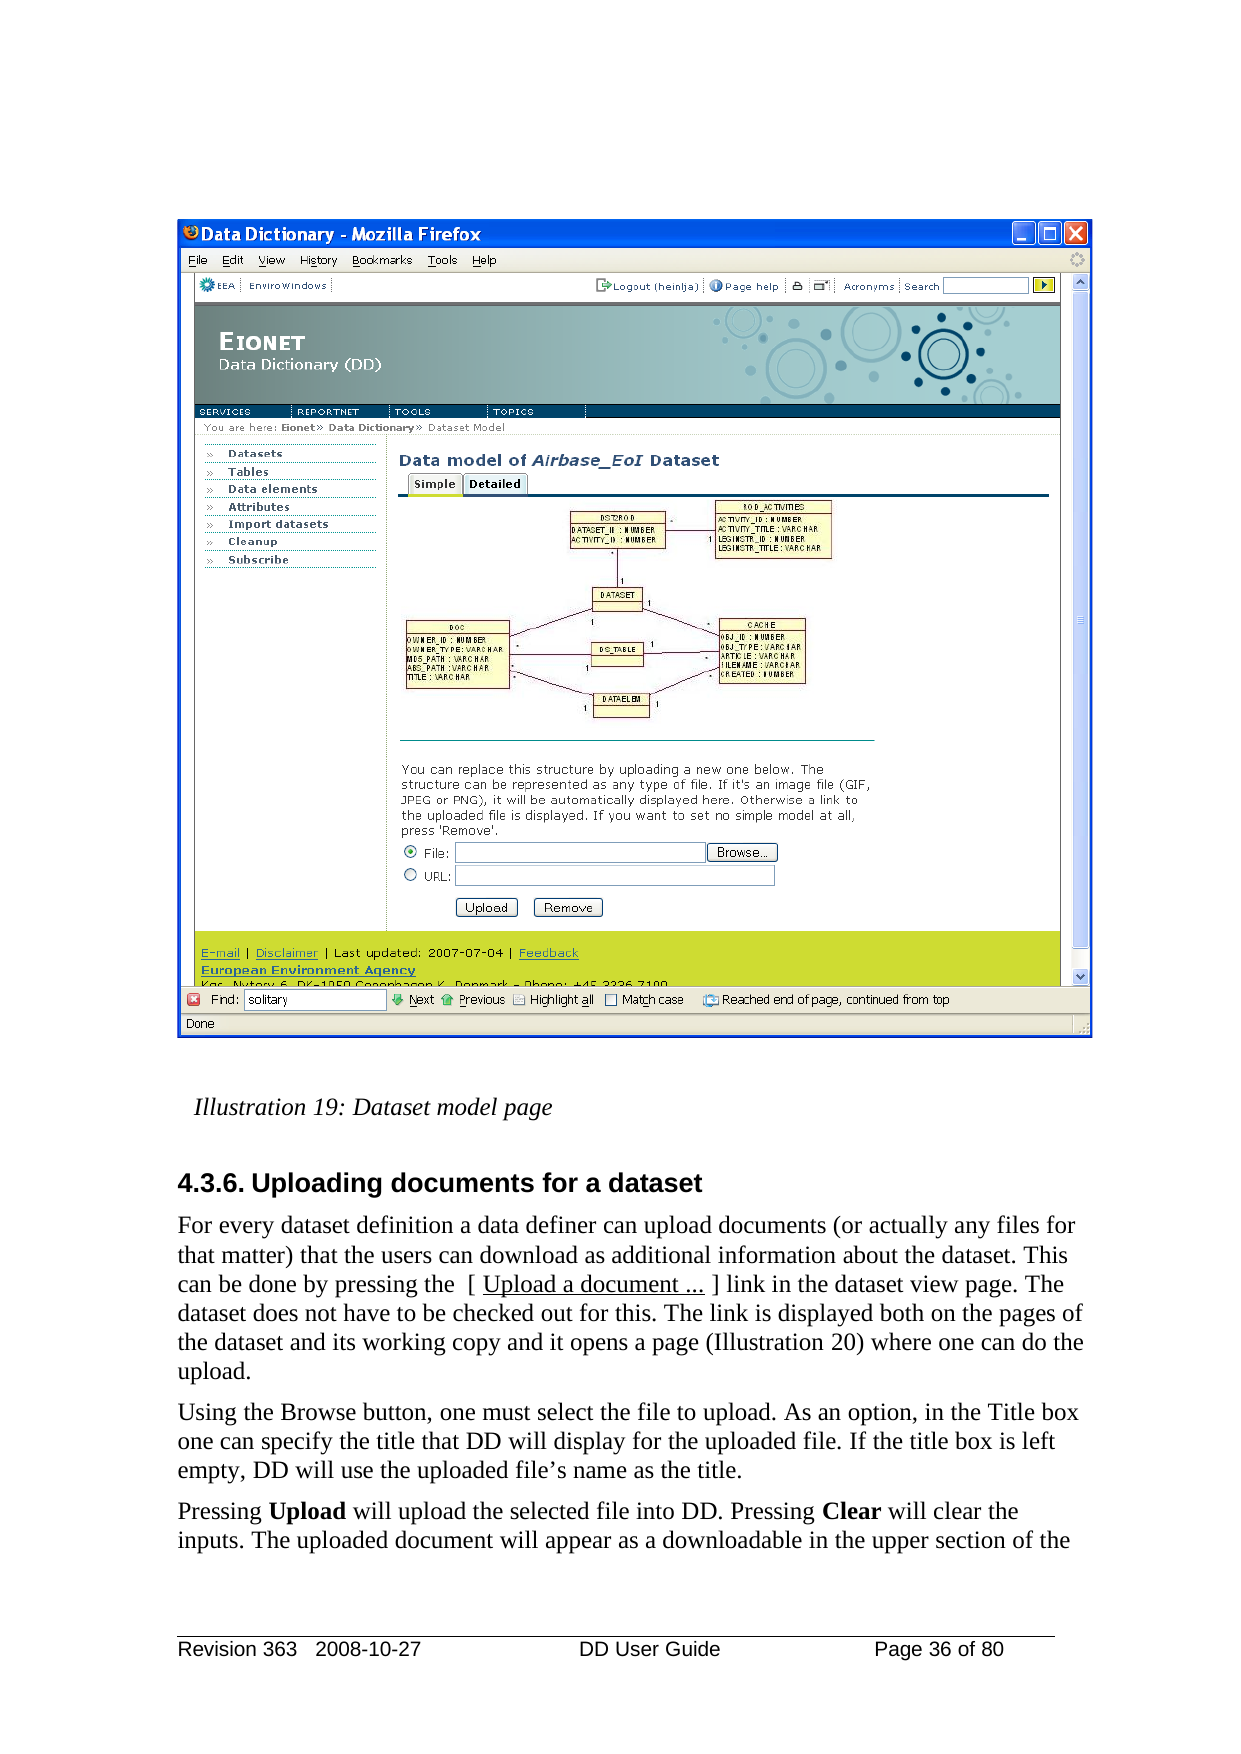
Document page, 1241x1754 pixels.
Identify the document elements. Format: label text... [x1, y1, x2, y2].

text For every dataset definition a data definer can upload documents (or actually any files for that matter) that the users can download as additional information about the dataset. This can be done by pressing the [ Upload a document ... ] link in the dataset view page. The dataset does not have to be checked out for this. The link is displayed both on the pages of the dataset and its working copy and it opens a page (Illustration 20) where one can do the upload. [177, 1210, 1092, 1385]
text Pressing Upload will upload the selected file into DD. Pressing Clear will clear the inputs. The uploaded document will appear as a downloadable in the upper section of the [177, 1496, 1092, 1554]
text Illustration 19: Dataset model page [194, 1092, 1076, 1121]
picture [177, 219, 1093, 1038]
text Using the Browse button, one must select the file to upload. As an option, in the Title box one can specify the title that DD will display for the uploaded file. If the title box is left empty, DD will use the uploaded file’s name as the title. [177, 1397, 1092, 1484]
subtitle Uploading documents for a dataset [177, 1167, 1092, 1198]
